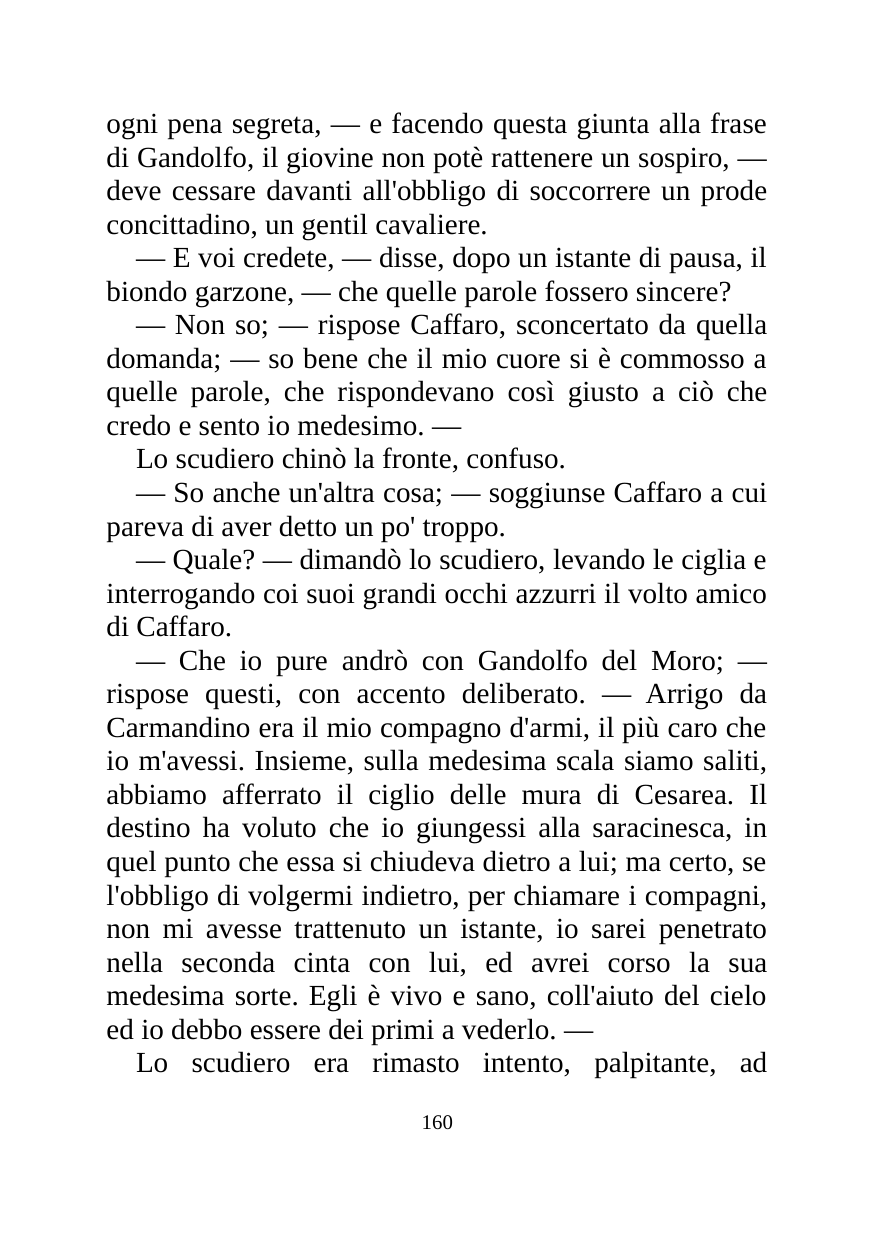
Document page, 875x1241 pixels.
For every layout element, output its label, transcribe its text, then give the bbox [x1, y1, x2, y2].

text — So anche un'altra cosa; — soggiunse Caffaro a cui pareva di aver detto un po' troppo. [106, 475, 768, 542]
text — E voi credete, — disse, dopo un istante di pausa, il biondo garzone, — che quelle parole fossero sincere? [106, 240, 768, 307]
text Lo scudiero chinò la fronte, confuso. [106, 442, 768, 475]
text Lo scudiero era rimasto intento, palpitante, ad [106, 1045, 768, 1079]
text ogni pena segreta, — e facendo questa giunta alla frase di Gandolfo, il giovine non potè rattenere un sospiro, — deve cessare davanti all'obbligo di soccorrere un prode concittadino, un gentil cavaliere. [106, 106, 768, 240]
text — Quale? — dimandò lo scudiero, levando le ciglia e interrogando coi suoi grandi occhi azzurri il volto amico di Caffaro. [106, 542, 768, 643]
text — Che io pure andrò con Gandolfo del Moro; — rispose questi, con accento deliberato. — Arrigo da Carmandino era il mio compagno d'armi, il più caro che io m'avessi. Insieme, sulla medesima scala siamo saliti, abbiamo afferrato il ciglio delle mura di Cesarea. Il destino ha voluto che io giungessi alla saracinesca, in quel punto che essa si chiudeva dietro a lui; ma certo, se l'obbligo di volgermi indietro, per chiamare i compagni, non mi avesse trattenuto un istante, io sarei penetrato nella seconda cinta con lui, ed avrei corso la sua medesima sorte. Egli è vivo e sano, coll'aiuto del cielo ed io debbo essere dei primi a vederlo. — [106, 643, 768, 1045]
text — Non so; — rispose Caffaro, sconcertato da quella domanda; — so bene che il mio cuore si è commosso a quelle parole, che rispondevano così giusto a ciò che credo e sento io medesimo. — [106, 307, 768, 442]
